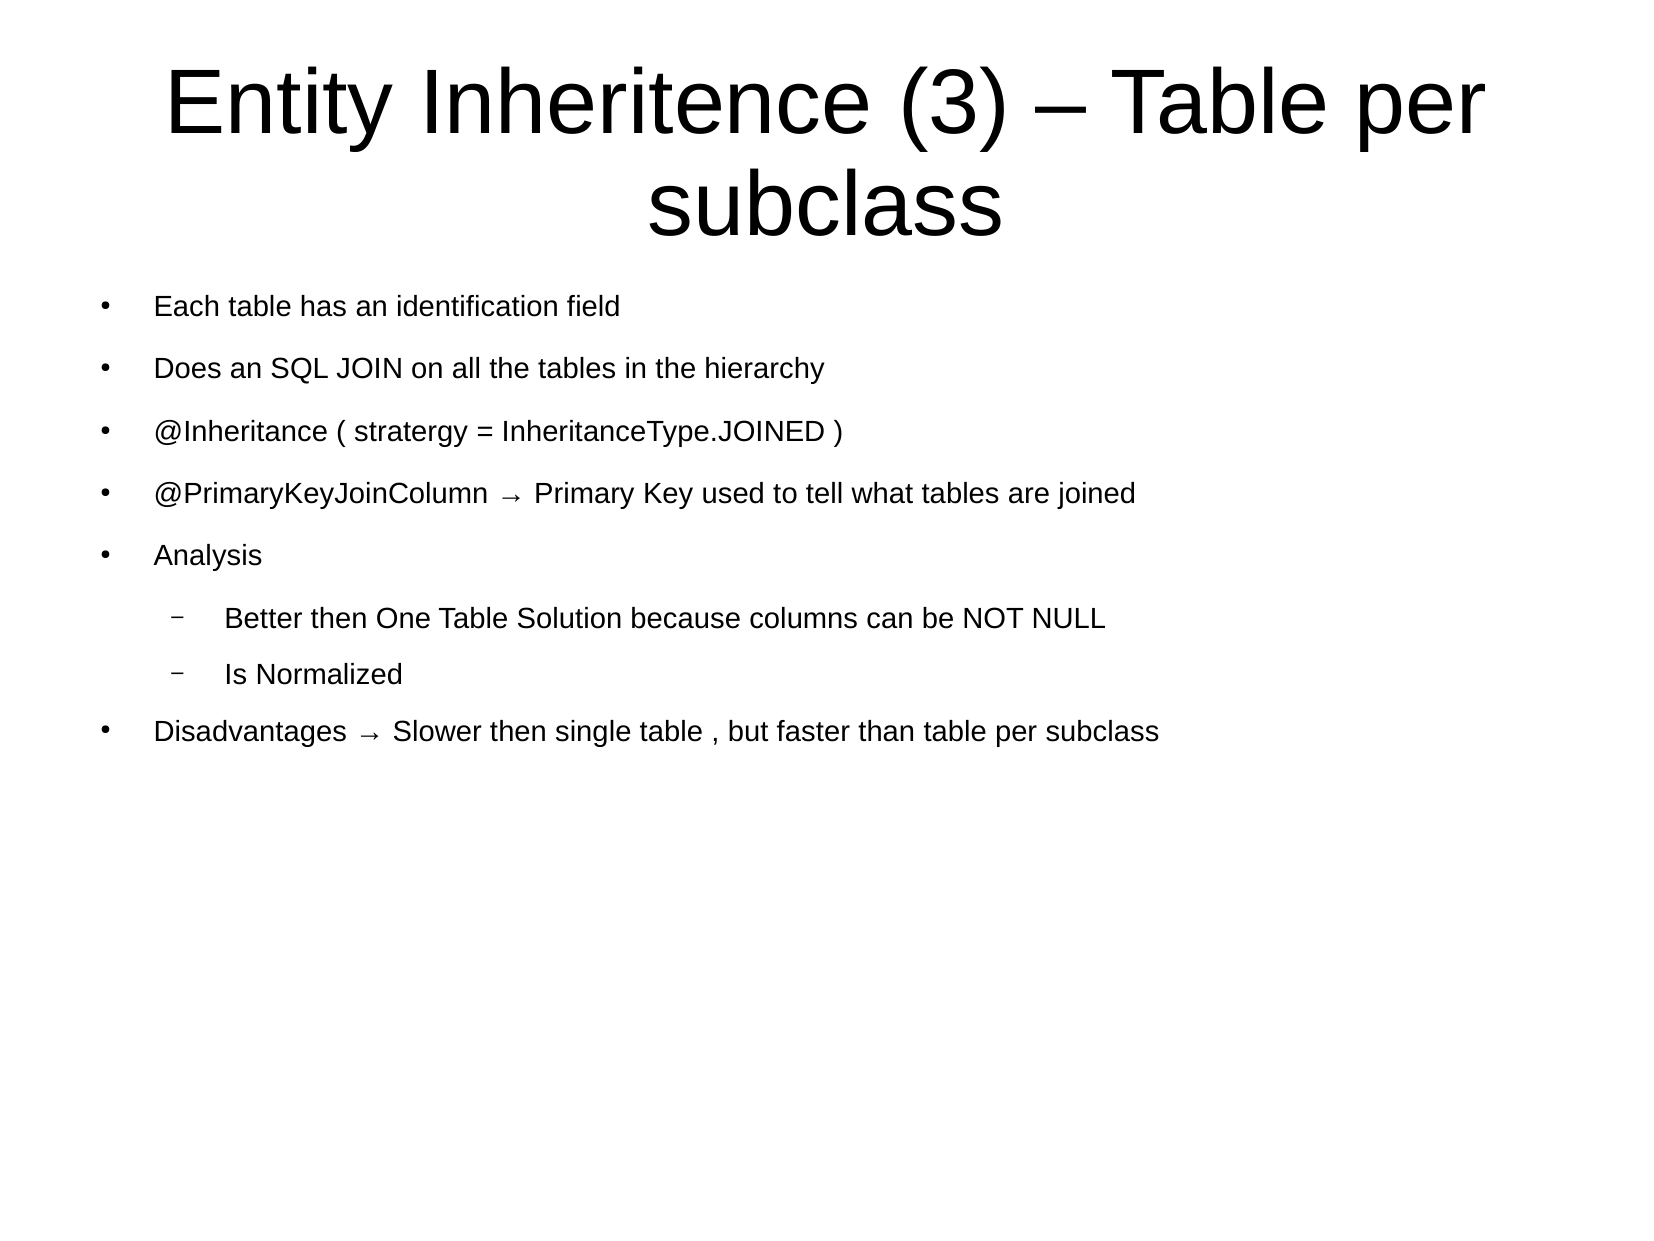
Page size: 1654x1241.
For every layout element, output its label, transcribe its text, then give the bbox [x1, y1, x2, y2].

title Entity Inheritence (3) – Table per subclass [82, 49, 1571, 257]
list Each table has an identification field Does an SQL JOIN on all the tables in the hierarchy @Inheritance ( stratergy = InheritanceType.JOINED ) @PrimaryKeyJoinColumn → Primary Key used to tell what tables are joined Analysis Better then One Table Solution because columns can be NOT NULL Is Normalized Disadvantages → Slower then single table , but faster than table per subclass [82, 290, 1538, 1010]
